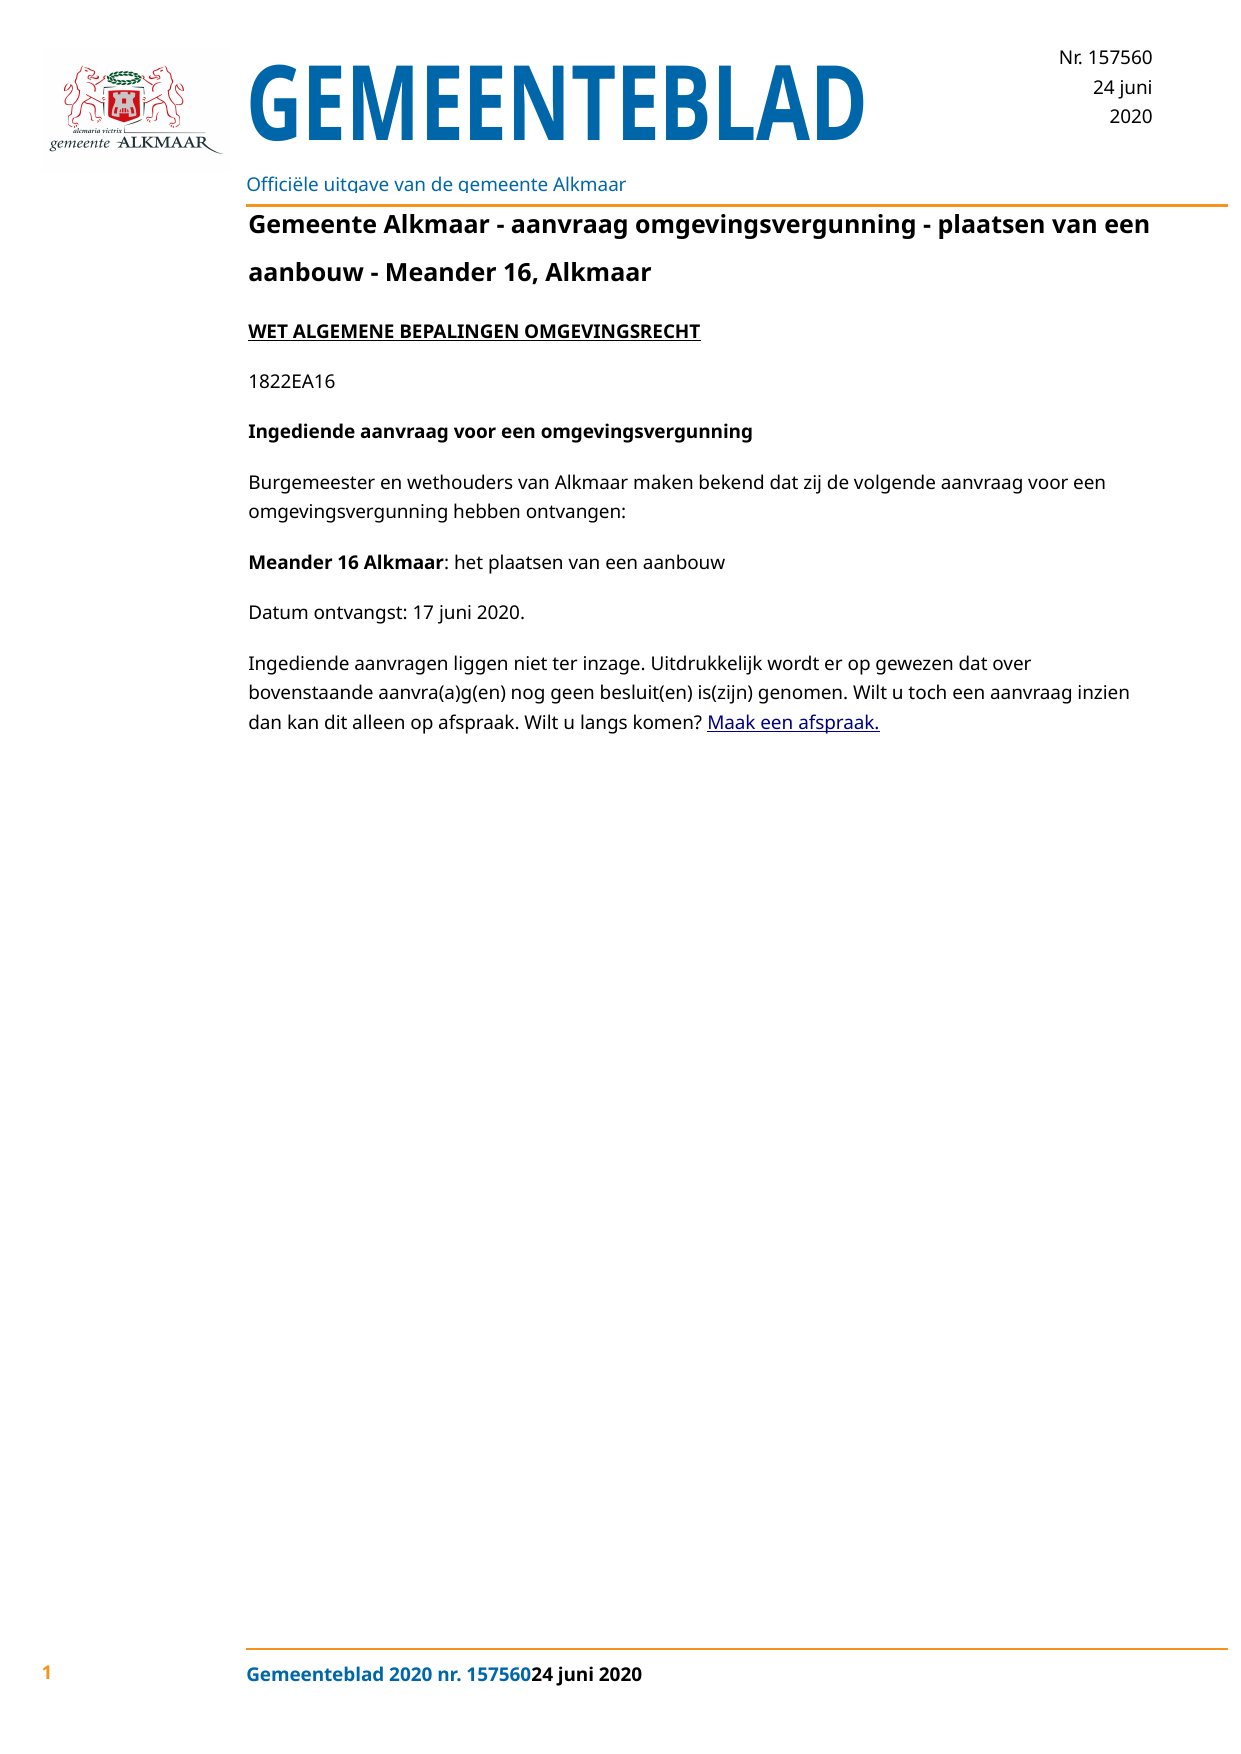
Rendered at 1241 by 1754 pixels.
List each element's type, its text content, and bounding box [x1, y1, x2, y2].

text 1822EA16 [248, 368, 1152, 394]
text WET ALGEMENE BEPALINGEN OMGEVINGSRECHT [248, 318, 1152, 344]
text Datum ontvangst: 17 juni 2020. [248, 599, 1152, 625]
text Gemeente Alkmaar - aanvraag omgevingsvergunning - plaatsen van een aanbouw - Meander 16, Alkmaar [248, 207, 1152, 288]
text Burgemeester en wethouders van Alkmaar maken bekend dat zij de volgende aanvraag voor een omgevingsvergunning hebben ontvangen: [248, 469, 1152, 524]
text Ingediende aanvraag voor een omgevingsvergunning [248, 419, 1152, 444]
picture [41, 47, 231, 172]
text Meander 16 Alkmaar: het plaatsen van een aanbouw [248, 549, 1152, 575]
text Ingediende aanvragen liggen niet ter inzage. Uitdrukkelijk wordt er op gewezen dat over bovenstaande aanvra(a)g(en) nog geen besluit(en) is(zijn) genomen. Wilt u toch een aanvraag inzien dan kan dit alleen op afspraak. Wilt u langs komen? Maak een afspraak. [248, 650, 1152, 735]
